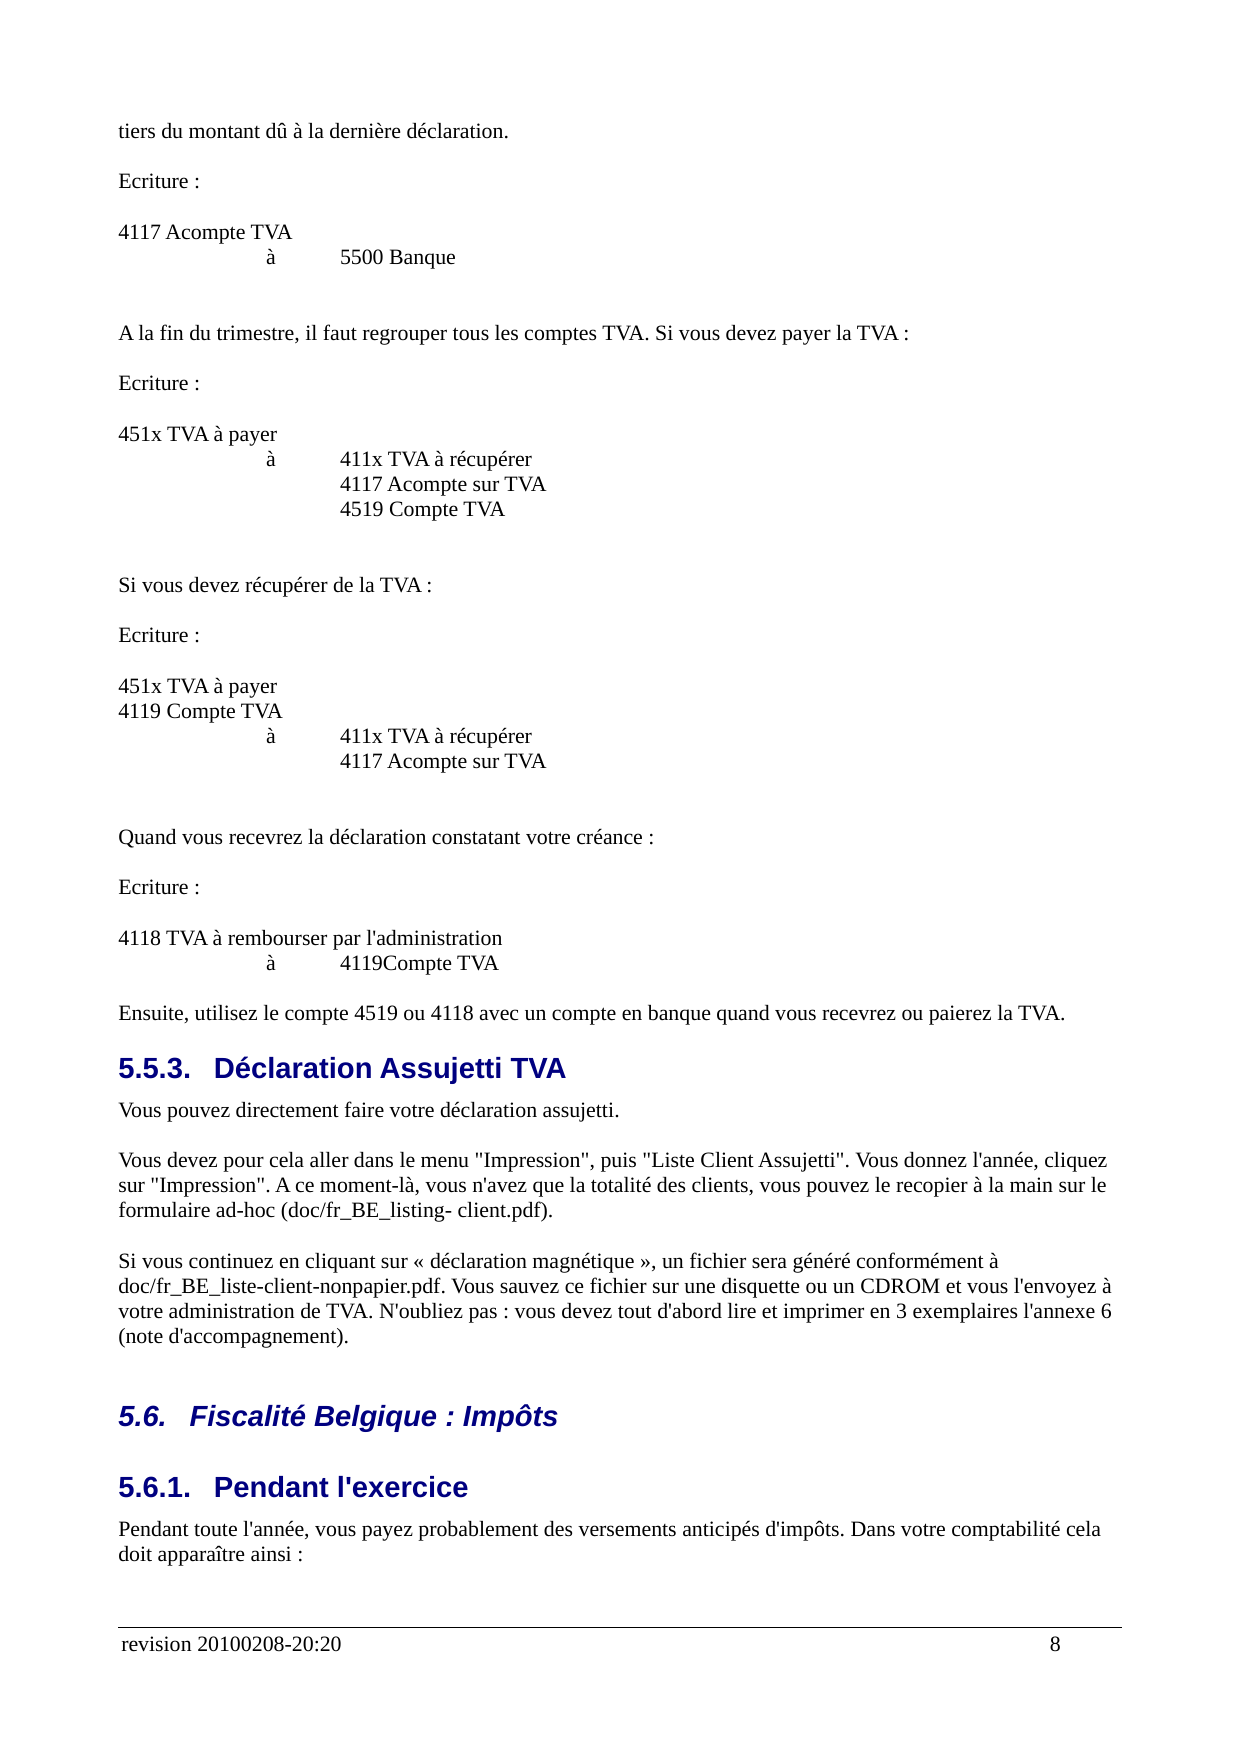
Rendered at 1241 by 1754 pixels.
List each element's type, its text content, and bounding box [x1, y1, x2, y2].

text 451x TVA à payer [118, 673, 1122, 698]
text 4118 TVA à rembourser par l'administration [118, 925, 1122, 950]
text Vous devez pour cela aller dans le menu "Impression", puis "Liste Client Assujetti". Vous donnez l'année, cliquez sur "Impression". A ce moment-là, vous n'avez que la totalité des clients, vous pouvez le recopier à la main sur le formulaire ad-hoc (doc/fr_BE_listing- client.pdf). [118, 1147, 1122, 1223]
text A la fin du trimestre, il faut regrouper tous les comptes TVA. Si vous devez payer la TVA : [118, 320, 1122, 345]
text Pendant toute l'année, vous payez probablement des versements anticipés d'impôts. Dans votre comptabilité cela doit apparaître ainsi : [118, 1516, 1122, 1566]
subtitle Pendant l'exercice [118, 1470, 1122, 1503]
text 4117 Acompte sur TVA [118, 471, 1122, 496]
text Ecriture : [118, 370, 1122, 395]
subtitle Fiscalité Belgique : Impôts [118, 1399, 1122, 1432]
text 4519 Compte TVA [118, 496, 1122, 521]
text à 4119Compte TVA [118, 950, 1122, 975]
text 4117 Acompte sur TVA [118, 748, 1122, 773]
text Ecriture : [118, 622, 1122, 647]
text 451x TVA à payer [118, 421, 1122, 446]
text Si vous continuez en cliquant sur « déclaration magnétique », un fichier sera généré conformément à doc/fr_BE_liste-client-nonpapier.pdf. Vous sauvez ce fichier sur une disquette ou un CDROM et vous l'envoyez à votre administration de TVA. N'oubliez pas : vous devez tout d'abord lire et imprimer en 3 exemplaires l'annexe 6 (note d'accompagnement). [118, 1248, 1122, 1349]
text Ensuite, utilisez le compte 4519 ou 4118 avec un compte en banque quand vous recevrez ou paierez la TVA. [118, 1000, 1122, 1026]
text Si vous devez récupérer de la TVA : [118, 572, 1122, 597]
text 4117 Acompte TVA [118, 219, 1122, 244]
text Ecriture : [118, 874, 1122, 899]
text à 5500 Banque [118, 244, 1122, 269]
text Quand vous recevrez la déclaration constatant votre créance : [118, 824, 1122, 849]
text à 411x TVA à récupérer [118, 446, 1122, 471]
subtitle Déclaration Assujetti TVA [118, 1051, 1122, 1084]
text tiers du montant dû à la dernière déclaration. [118, 118, 1122, 143]
text Vous pouvez directement faire votre déclaration assujetti. [118, 1097, 1122, 1122]
text 4119 Compte TVA [118, 698, 1122, 723]
text Ecriture : [118, 168, 1122, 194]
text à 411x TVA à récupérer [118, 723, 1122, 748]
